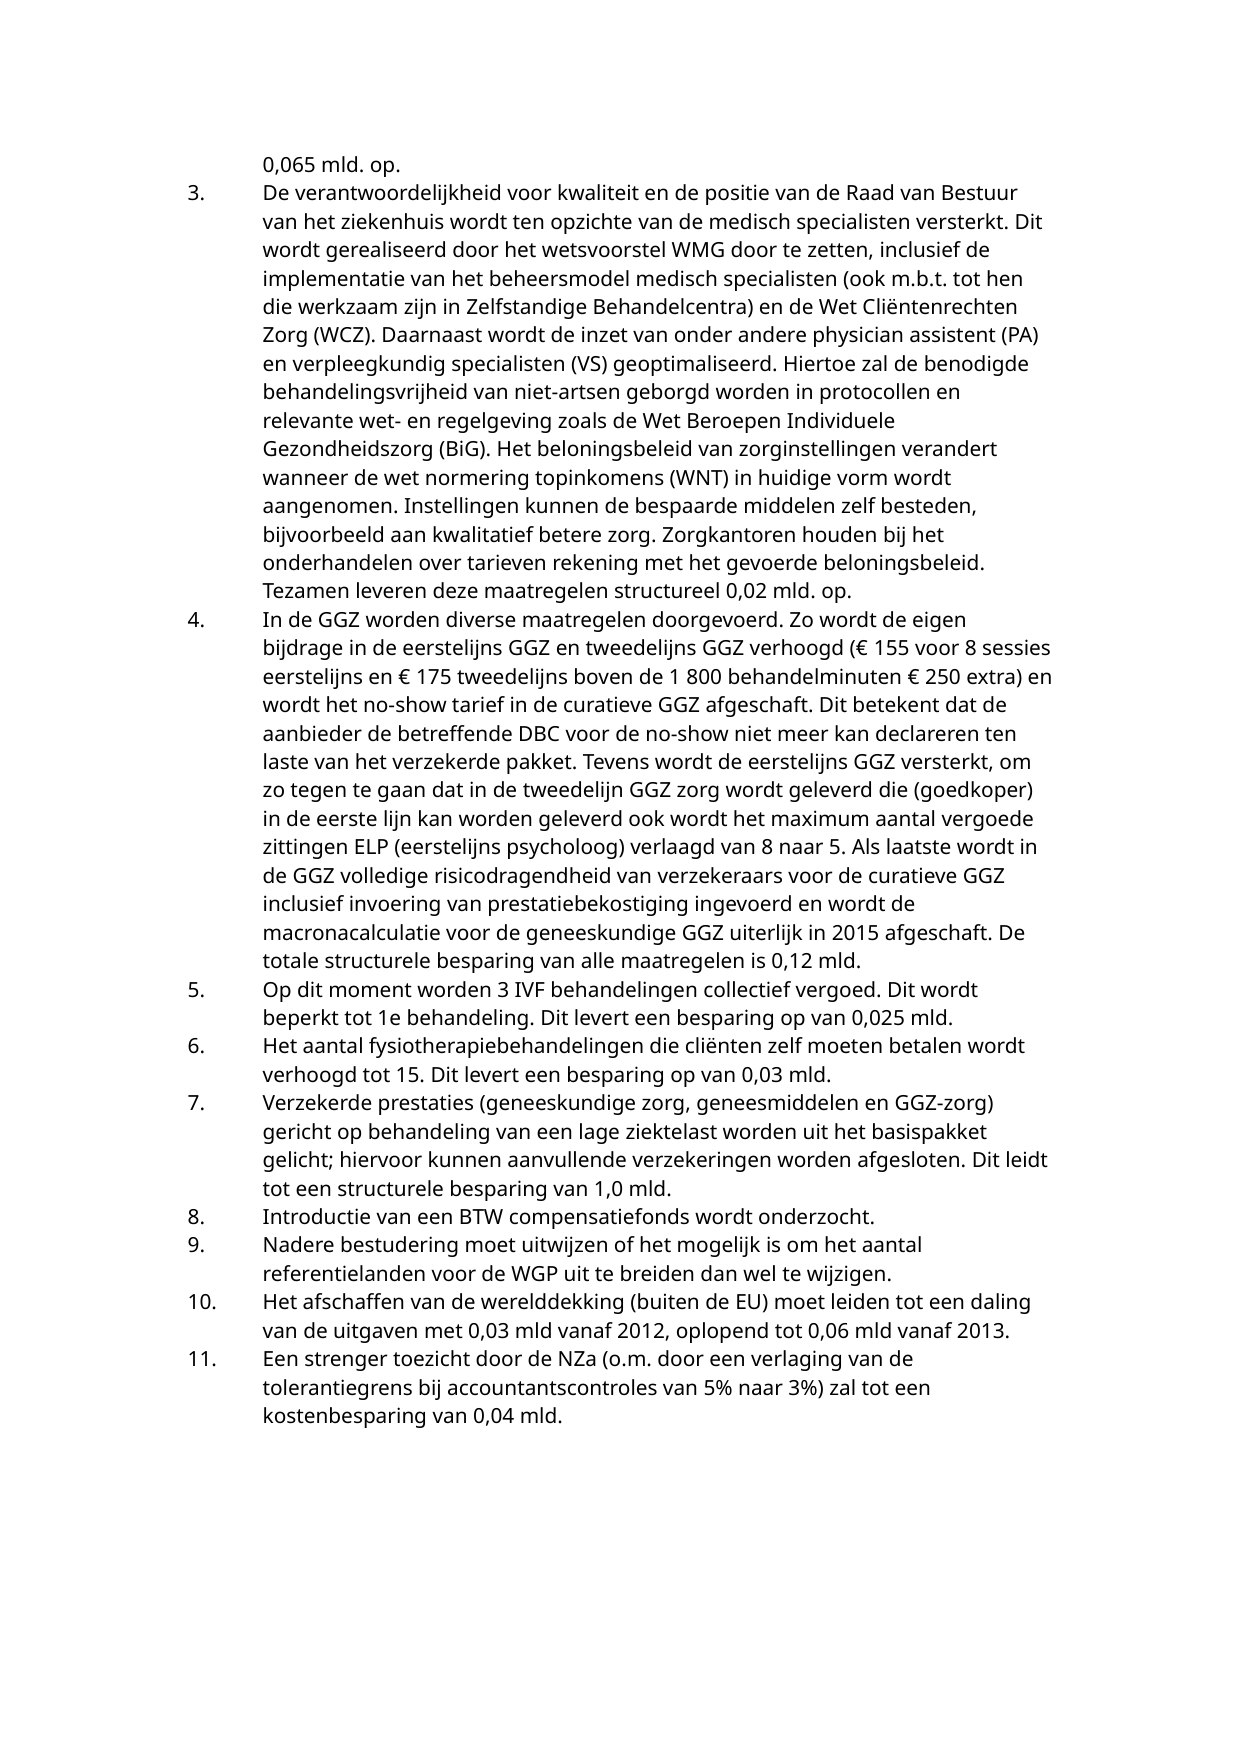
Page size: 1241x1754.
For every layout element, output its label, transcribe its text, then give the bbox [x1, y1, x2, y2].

list Het aantal fysiotherapiebehandelingen die cliënten zelf moeten betalen wordt verhoogd tot 15. Dit levert een besparing op van 0,03 mld. [187, 1032, 1053, 1088]
list 0,065 mld. op. [187, 150, 1053, 178]
list In de GGZ worden diverse maatregelen doorgevoerd. Zo wordt de eigen bijdrage in de eerstelijns GGZ en tweedelijns GGZ verhoogd (€ 155 voor 8 sessies eerstelijns en € 175 tweedelijns boven de 1 800 behandelminuten € 250 extra) en wordt het no-show tarief in de curatieve GGZ afgeschaft. Dit betekent dat de aanbieder de betreffende DBC voor de no-show niet meer kan declareren ten laste van het verzekerde pakket. Tevens wordt de eerstelijns GGZ versterkt, om zo tegen te gaan dat in de tweedelijn GGZ zorg wordt geleverd die (goedkoper) in de eerste lijn kan worden geleverd ook wordt het maximum aantal vergoede zittingen ELP (eerstelijns psycholoog) verlaagd van 8 naar 5. Als laatste wordt in de GGZ volledige risicodragendheid van verzekeraars voor de curatieve GGZ inclusief invoering van prestatiebekostiging ingevoerd en wordt de macronacalculatie voor de geneeskundige GGZ uiterlijk in 2015 afgeschaft. De totale structurele besparing van alle maatregelen is 0,12 mld. [187, 605, 1053, 975]
list Het afschaffen van de werelddekking (buiten de EU) moet leiden tot een daling van de uitgaven met 0,03 mld vanaf 2012, oplopend tot 0,06 mld vanaf 2013. [187, 1287, 1053, 1344]
list Introductie van een BTW compensatiefonds wordt onderzocht. [187, 1202, 1053, 1231]
list Een strenger toezicht door de NZa (o.m. door een verlaging van de tolerantiegrens bij accountantscontroles van 5% naar 3%) zal tot een kostenbesparing van 0,04 mld. [187, 1344, 1053, 1430]
list Op dit moment worden 3 IVF behandelingen collectief vergoed. Dit wordt beperkt tot 1e behandeling. Dit levert een besparing op van 0,025 mld. [187, 975, 1053, 1032]
list De verantwoordelijkheid voor kwaliteit en de positie van de Raad van Bestuur van het ziekenhuis wordt ten opzichte van de medisch specialisten versterkt. Dit wordt gerealiseerd door het wetsvoorstel WMG door te zetten, inclusief de implementatie van het beheersmodel medisch specialisten (ook m.b.t. tot hen die werkzaam zijn in Zelfstandige Behandelcentra) en de Wet Cliëntenrechten Zorg (WCZ). Daarnaast wordt de inzet van onder andere physician assistent (PA) en verpleegkundig specialisten (VS) geoptimaliseerd. Hiertoe zal de benodigde behandelingsvrijheid van niet-artsen geborgd worden in protocollen en relevante wet- en regelgeving zoals de Wet Beroepen Individuele Gezondheidszorg (BiG). Het beloningsbeleid van zorginstellingen verandert wanneer de wet normering topinkomens (WNT) in huidige vorm wordt aangenomen. Instellingen kunnen de bespaarde middelen zelf besteden, bijvoorbeeld aan kwalitatief betere zorg. Zorgkantoren houden bij het onderhandelen over tarieven rekening met het gevoerde beloningsbeleid. Tezamen leveren deze maatregelen structureel 0,02 mld. op. [187, 178, 1053, 605]
list Verzekerde prestaties (geneeskundige zorg, geneesmiddelen en GGZ-zorg) gericht op behandeling van een lage ziektelast worden uit het basispakket gelicht; hiervoor kunnen aanvullende verzekeringen worden afgesloten. Dit leidt tot een structurele besparing van 1,0 mld. [187, 1088, 1053, 1202]
list Nadere bestudering moet uitwijzen of het mogelijk is om het aantal referentielanden voor de WGP uit te breiden dan wel te wijzigen. [187, 1231, 1053, 1287]
